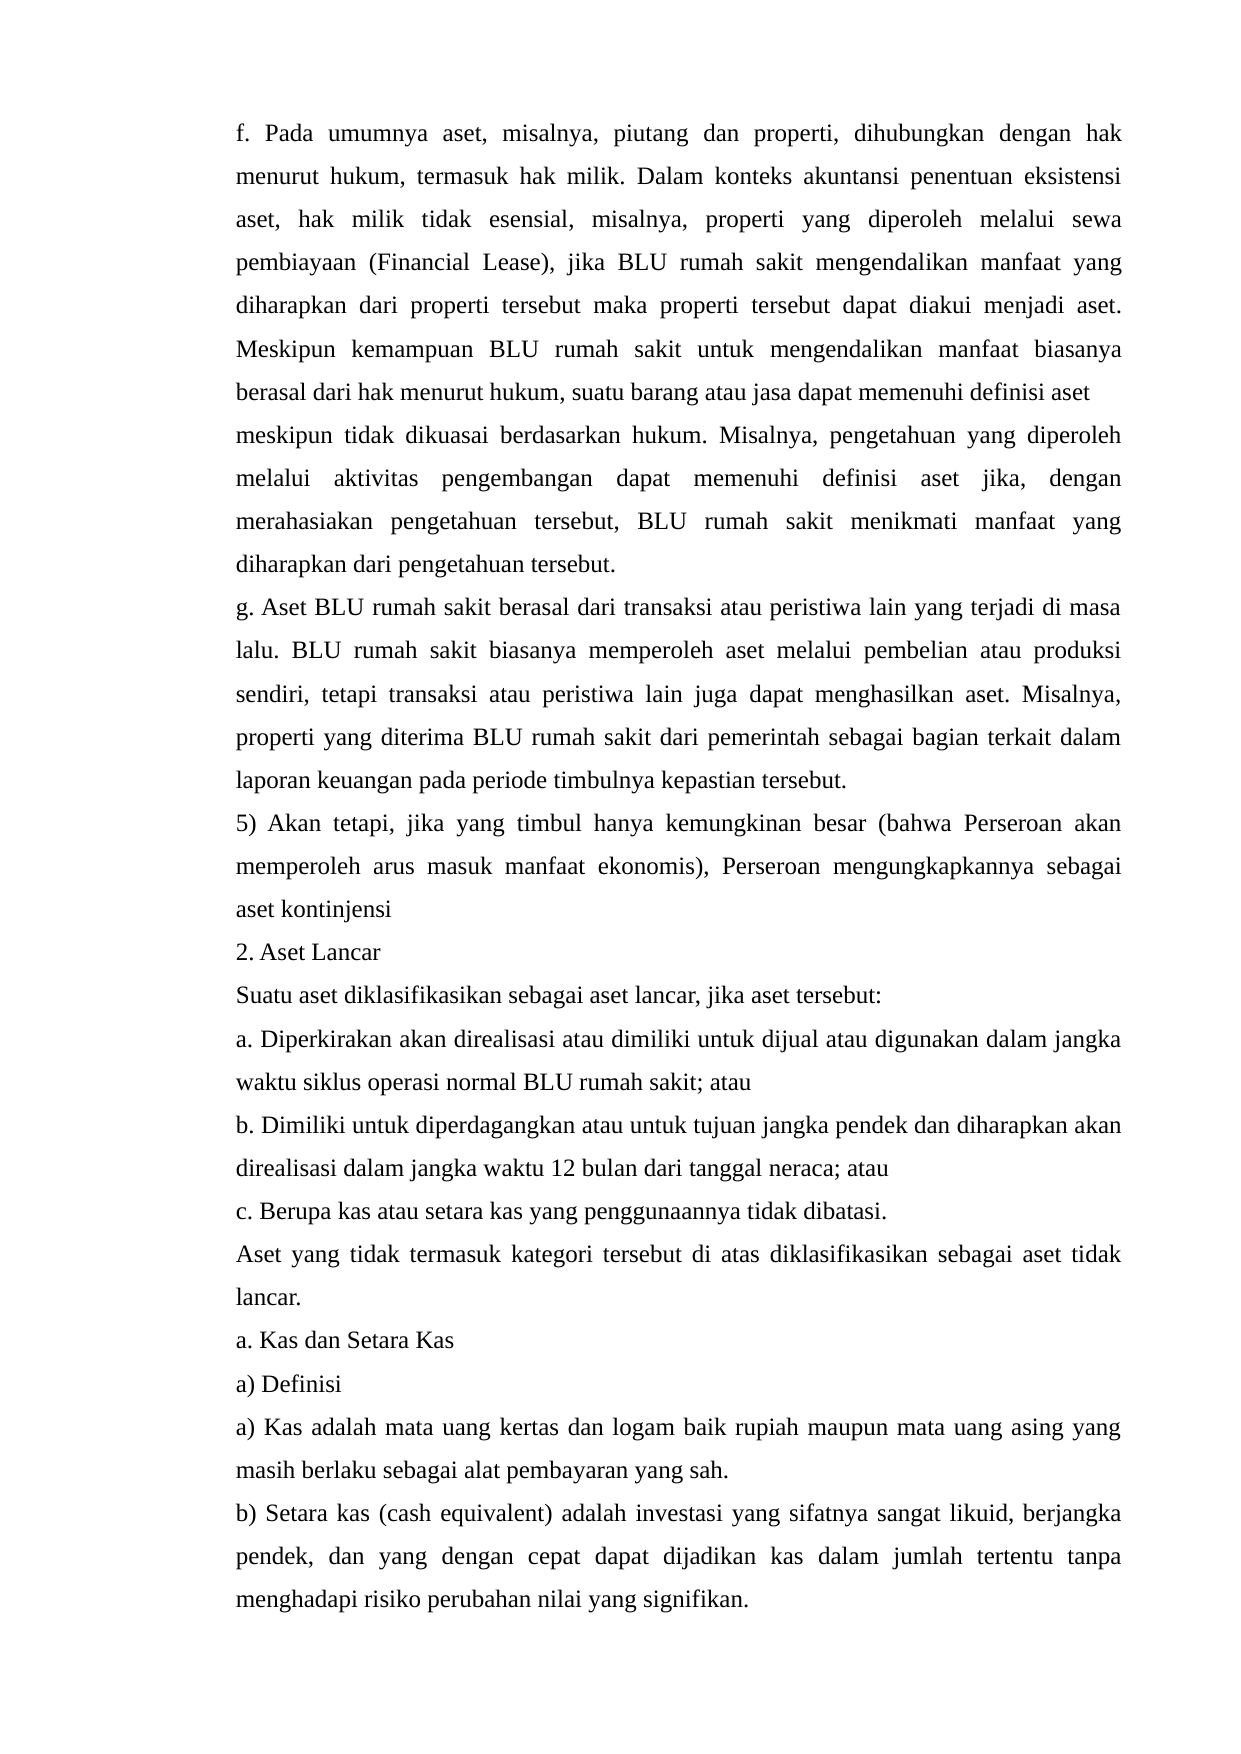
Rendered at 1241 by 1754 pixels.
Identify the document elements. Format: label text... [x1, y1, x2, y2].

text b. Dimiliki untuk diperdagangkan atau untuk tujuan jangka pendek dan diharapkan akan direalisasi dalam jangka waktu 12 bulan dari tanggal neraca; atau [236, 1110, 1122, 1182]
text b) Setara kas (cash equivalent) adalah investasi yang sifatnya sangat likuid, berjangka pendek, dan yang dengan cepat dapat dijadikan kas dalam jumlah tertentu tanpa menghadapi risiko perubahan nilai yang signifikan. [236, 1498, 1122, 1613]
text meskipun tidak dikuasai berdasarkan hukum. Misalnya, pengetahuan yang diperoleh melalui aktivitas pengembangan dapat memenuhi definisi aset jika, dengan merahasiakan pengetahuan tersebut, BLU rumah sakit menikmati manfaat yang diharapkan dari pengetahuan tersebut. [236, 420, 1122, 578]
text g. Aset BLU rumah sakit berasal dari transaksi atau peristiwa lain yang terjadi di masa lalu. BLU rumah sakit biasanya memperoleh aset melalui pembelian atau produksi sendiri, tetapi transaksi atau peristiwa lain juga dapat menghasilkan aset. Misalnya, properti yang diterima BLU rumah sakit dari pemerintah sebagai bagian terkait dalam laporan keuangan pada periode timbulnya kepastian tersebut. [236, 592, 1122, 794]
text c. Berupa kas atau setara kas yang penggunaannya tidak dibatasi. [236, 1196, 1122, 1225]
text a) Kas adalah mata uang kertas dan logam baik rupiah maupun mata uang asing yang masih berlaku sebagai alat pembayaran yang sah. [236, 1412, 1122, 1484]
text 2. Aset Lancar [236, 937, 1122, 966]
text 5) Akan tetapi, jika yang timbul hanya kemungkinan besar (bahwa Perseroan akan memperoleh arus masuk manfaat ekonomis), Perseroan mengungkapkannya sebagai aset kontinjensi [236, 808, 1122, 923]
text a. Kas dan Setara Kas [236, 1326, 1122, 1354]
text f. Pada umumnya aset, misalnya, piutang dan properti, dihubungkan dengan hak menurut hukum, termasuk hak milik. Dalam konteks akuntansi penentuan eksistensi aset, hak milik tidak esensial, misalnya, properti yang diperoleh melalui sewa pembiayaan (Financial Lease), jika BLU rumah sakit mengendalikan manfaat yang diharapkan dari properti tersebut maka properti tersebut dapat diakui menjadi aset. Meskipun kemampuan BLU rumah sakit untuk mengendalikan manfaat biasanya berasal dari hak menurut hukum, suatu barang atau jasa dapat memenuhi definisi aset [236, 118, 1122, 406]
text a) Definisi [236, 1369, 1122, 1397]
text Suatu aset diklasifikasikan sebagai aset lancar, jika aset tersebut: [236, 981, 1122, 1009]
text Aset yang tidak termasuk kategori tersebut di atas diklasifikasikan sebagai aset tidak lancar. [236, 1239, 1122, 1311]
text a. Diperkirakan akan direalisasi atau dimiliki untuk dijual atau digunakan dalam jangka waktu siklus operasi normal BLU rumah sakit; atau [236, 1024, 1122, 1096]
